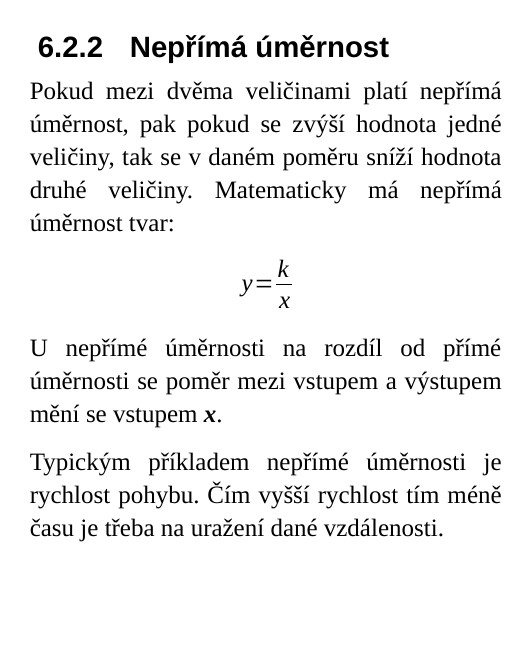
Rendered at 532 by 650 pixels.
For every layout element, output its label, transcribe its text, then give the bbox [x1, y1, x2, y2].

text U nepřímé úměrnosti na rozdíl od přímé úměrnosti se poměr mezi vstupem a výstupem mění se vstupem x. [29, 333, 502, 428]
text Typickým příkladem nepřímé úměrnosti je rychlost pohybu. Čím vyšší rychlost tím méně času je třeba na uražení dané vzdálenosti. [29, 447, 502, 542]
subtitle Nepřímá úměrnost [29, 29, 502, 63]
text Pokud mezi dvěma veličinami platí nepřímá úměrnost, pak pokud se zvýší hodnota jedné veličiny, tak se v daném poměru sníží hodnota druhé veličiny. Matematicky má nepřímá úměrnost tvar: [29, 76, 502, 237]
